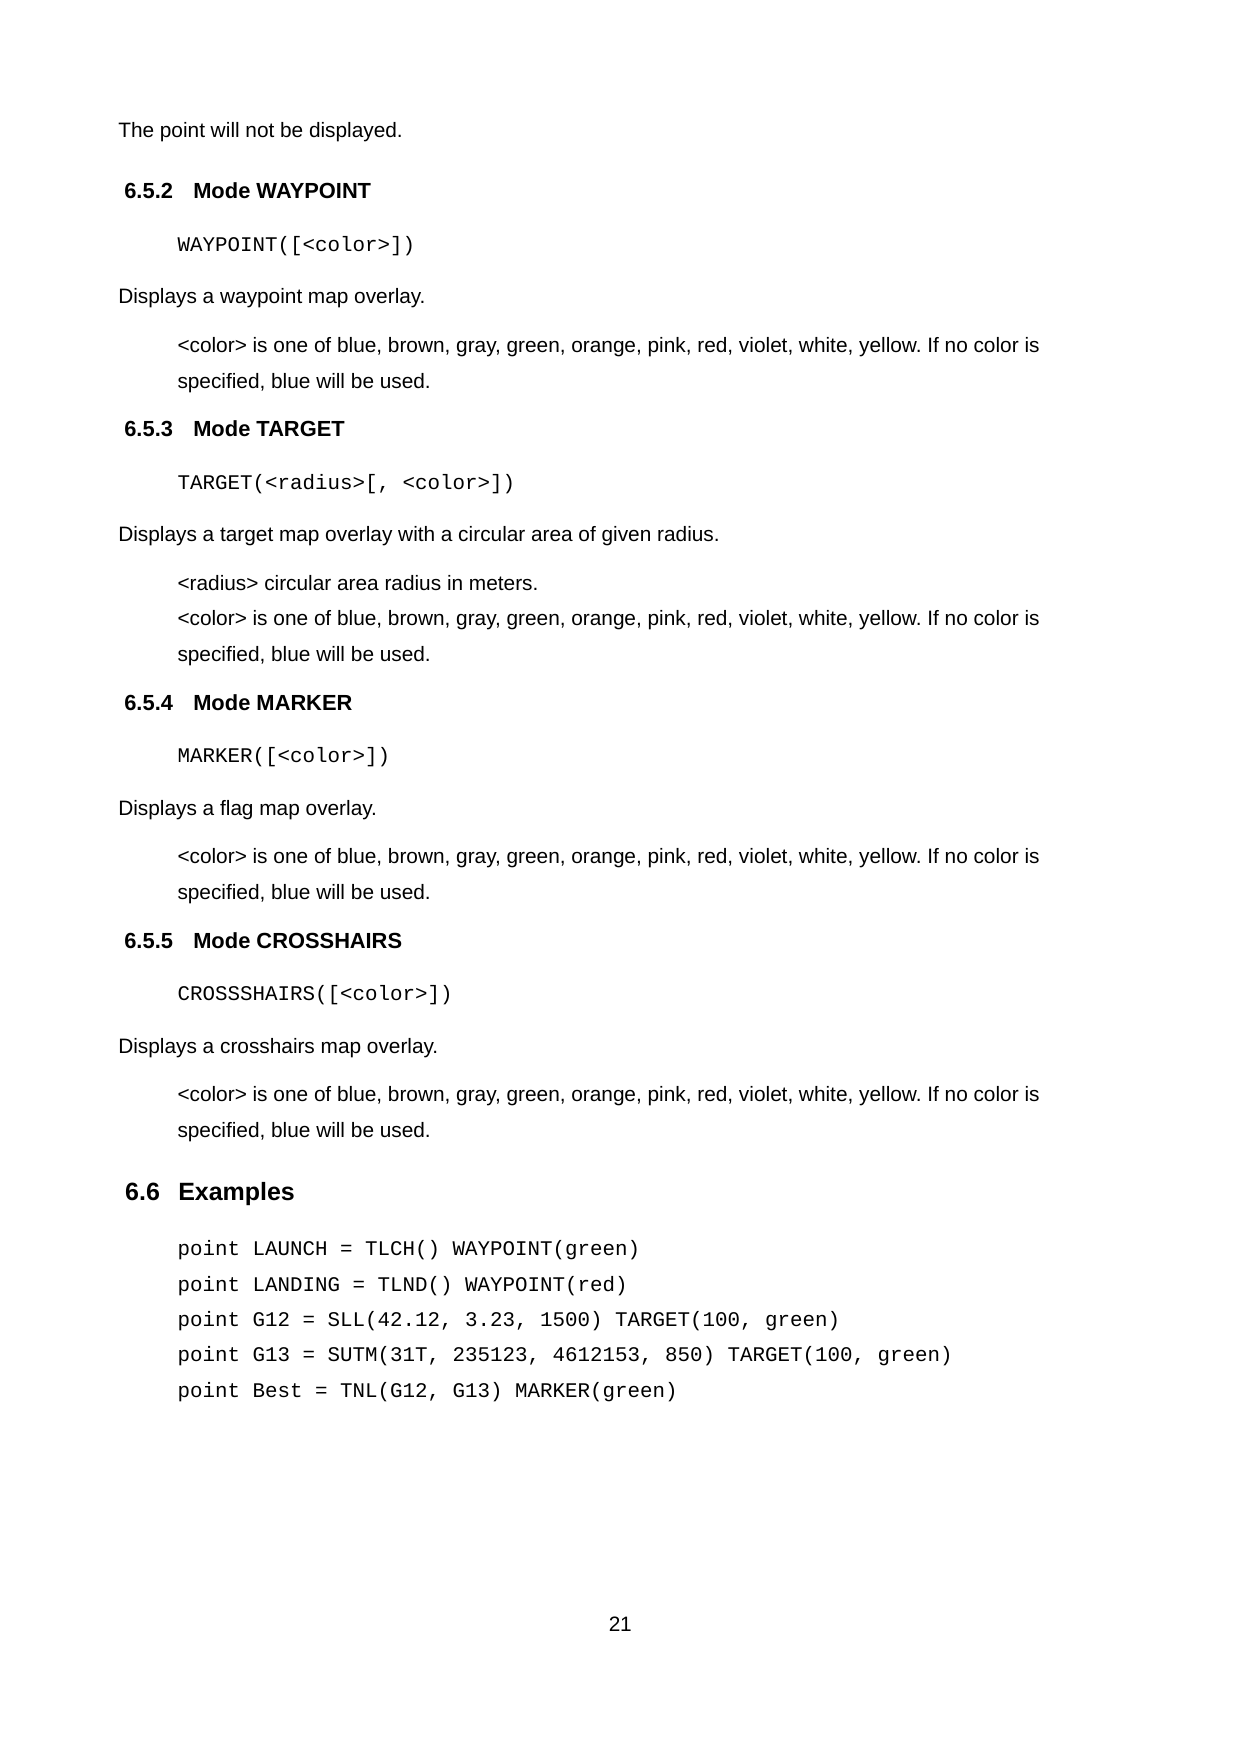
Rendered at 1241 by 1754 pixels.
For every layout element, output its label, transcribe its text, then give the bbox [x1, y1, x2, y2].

text Displays a crosshairs map overlay. [118, 1033, 1122, 1057]
subtitle Mode CROSSHAIRS [118, 928, 1122, 953]
text point LAUNCH = TLCH() WAYPOINT(green) point LANDING = TLND() WAYPOINT(red) point G12 = SLL(42.12, 3.23, 1500) TARGET(100, green) point G13 = SUTM(31T, 235123, 4612153, 850) TARGET(100, green) point Best = TNL(G12, G13) MARKER(green) [177, 1238, 1063, 1403]
list <color> is one of blue, brown, gray, green, orange, pink, red, violet, white, yellow. If no color is specified, blue will be used. [177, 1082, 1122, 1142]
list <radius> circular area radius in meters. [177, 570, 1122, 594]
text MARKER([<color>]) [177, 745, 1063, 769]
subtitle Mode WAYPOINT [118, 178, 1122, 203]
list <color> is one of blue, brown, gray, green, orange, pink, red, violet, white, yellow. If no color is specified, blue will be used. [177, 844, 1122, 904]
text WAYPOINT([<color>]) [177, 234, 1063, 257]
list <color> is one of blue, brown, gray, green, orange, pink, red, violet, white, yellow. If no color is specified, blue will be used. [177, 606, 1122, 666]
text Displays a flag map overlay. [118, 796, 1122, 819]
list <color> is one of blue, brown, gray, green, orange, pink, red, violet, white, yellow. If no color is specified, blue will be used. [177, 332, 1122, 392]
text TARGET(<radius>[, <color>]) [177, 472, 1063, 495]
subtitle Examples [118, 1177, 1122, 1206]
text Displays a target map overlay with a circular area of given radius. [118, 522, 1122, 546]
text The point will not be displayed. [118, 118, 1122, 142]
text CROSSSHAIRS([<color>]) [177, 983, 1063, 1007]
subtitle Mode MARKER [118, 690, 1122, 715]
subtitle Mode TARGET [118, 416, 1122, 441]
text Displays a waypoint map overlay. [118, 284, 1122, 308]
